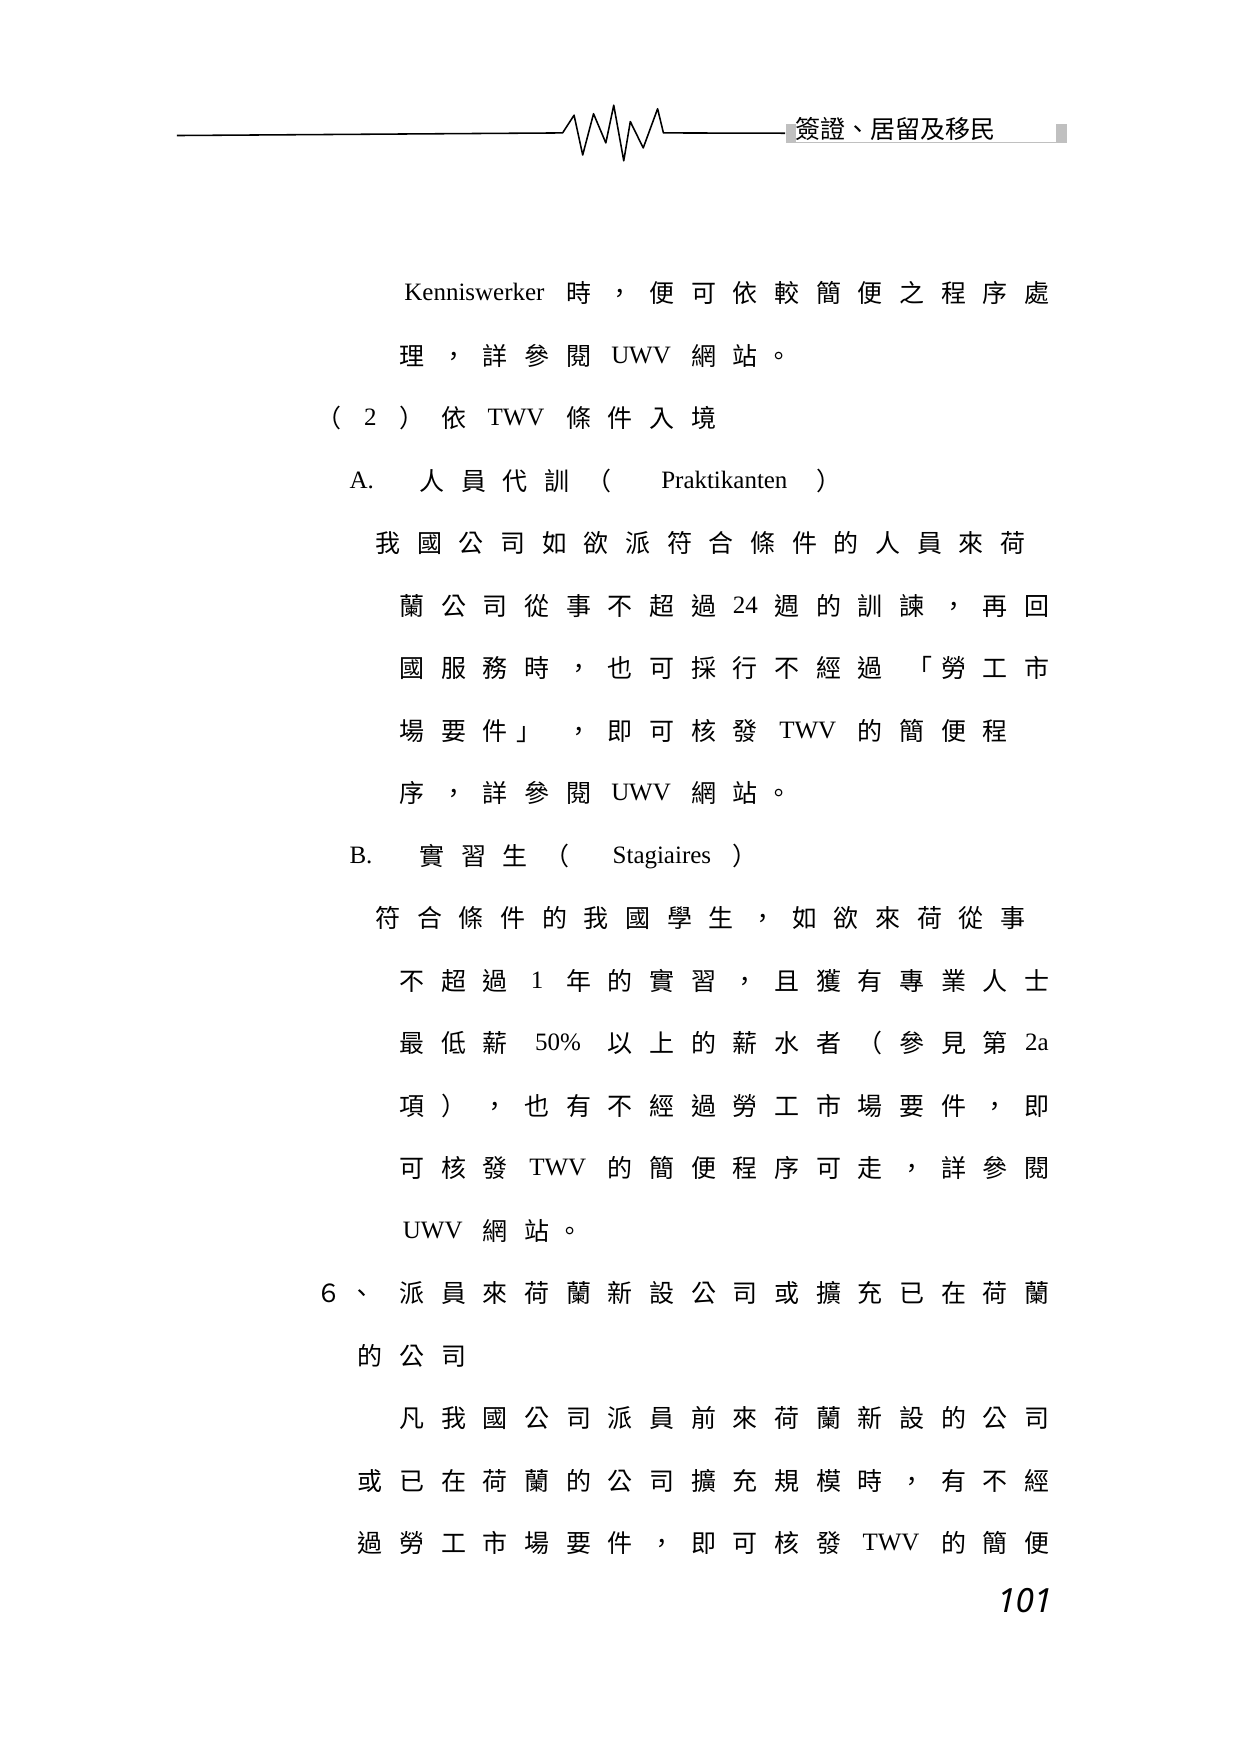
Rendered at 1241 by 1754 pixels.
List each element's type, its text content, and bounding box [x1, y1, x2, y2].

text A. 人員代訓（Praktikanten） [330, 438, 1058, 500]
text 符合條件的我國學生，如欲來荷從事不超過1年的實習，且獲有專業人士最低薪50%以上的薪水者（參見第2a項），也有不經過勞工市場要件，即可核發TWV的簡便程序可走，詳參閱UWV網站。 [330, 875, 1058, 1250]
text ６、派員來荷蘭新設公司或擴充已在荷蘭的公司 [281, 1250, 1058, 1375]
text 我國公司如欲派符合條件的人員來荷蘭公司從事不超過24週的訓諫，再回國服務時，也可採行不經過「勞工市場要件」，即可核發TWV的簡便程序，詳參閱UWV網站。 [330, 500, 1058, 813]
text Kenniswerker時，便可依較簡便之程序處理，詳參閱UWV網站。 [367, 250, 1058, 375]
text 凡我國公司派員前來荷蘭新設的公司或已在荷蘭的公司擴充規模時，有不經過勞工市場要件，即可核發TWV的簡便 [330, 1375, 1058, 1563]
text B. 實習生（Stagiaires） [330, 813, 1058, 875]
text （2）依TWV條件入境 [306, 375, 1058, 438]
